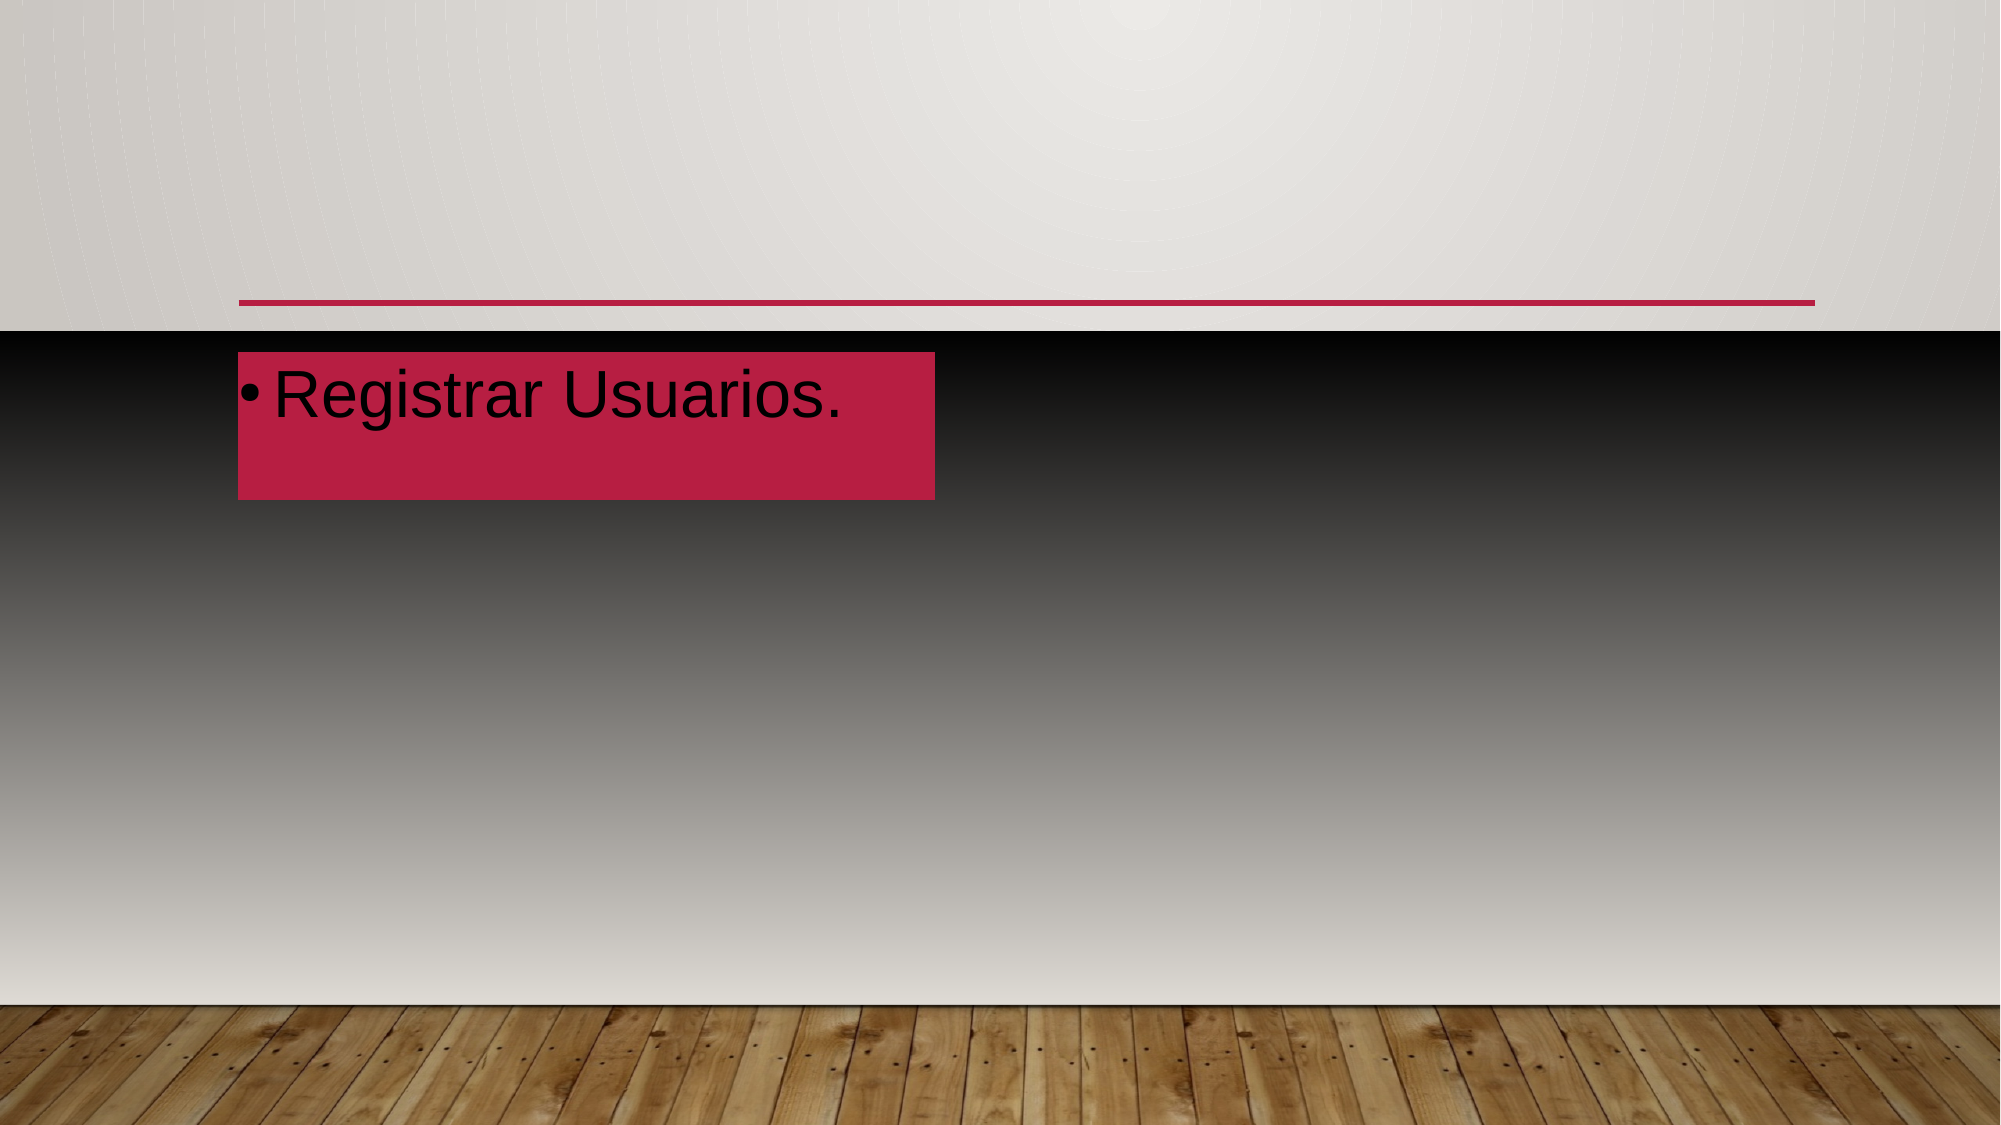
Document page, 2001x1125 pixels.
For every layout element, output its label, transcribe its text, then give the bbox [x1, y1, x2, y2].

table_header Registrar Usuarios. [238, 352, 935, 500]
